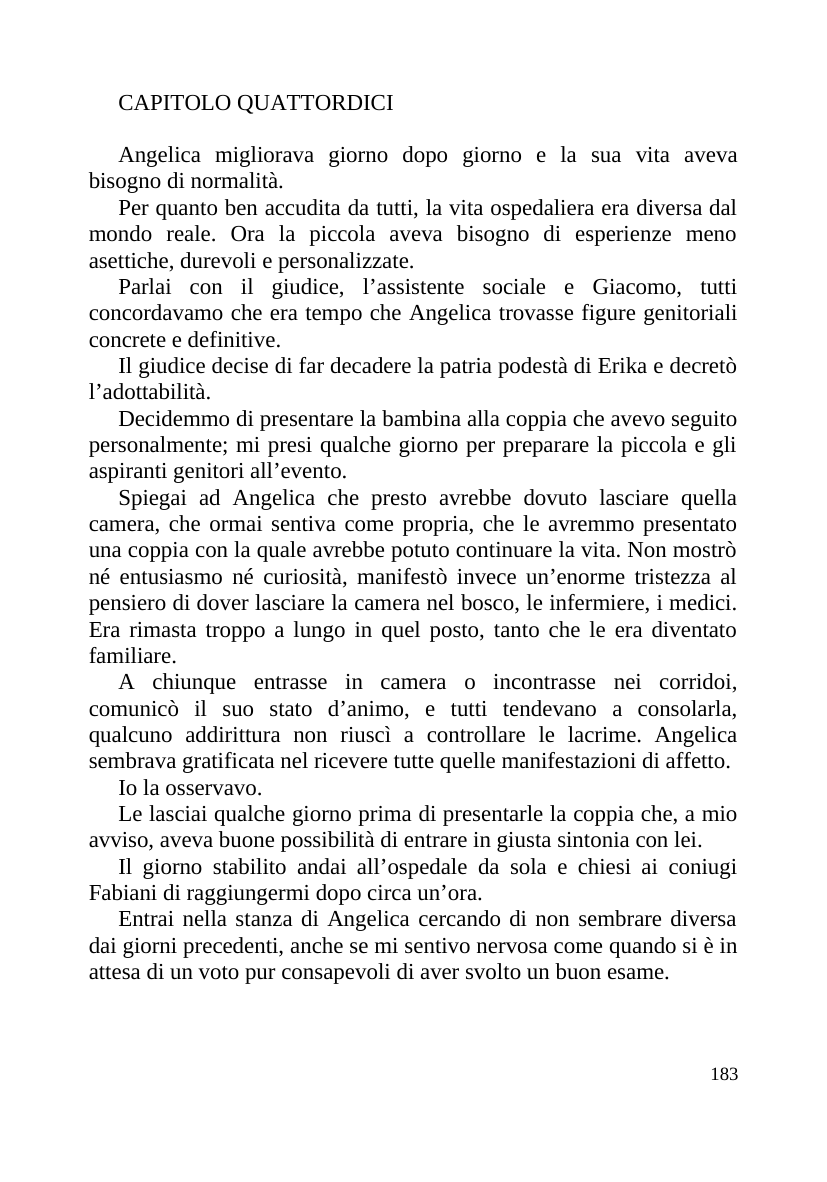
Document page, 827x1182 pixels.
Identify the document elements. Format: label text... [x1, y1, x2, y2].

text Entrai nella stanza di Angelica cercando di non sembrare diversa dai giorni precedenti, anche se mi sentivo nervosa come quando si è in attesa di un voto pur consapevoli di aver svolto un buon esame. [88, 906, 738, 984]
text Angelica migliorava giorno dopo giorno e la sua vita aveva bisogno di normalità. [88, 141, 738, 194]
text Il giudice decise di far decadere la patria podestà di Erika e decretò l’adottabilità. [88, 352, 738, 405]
text Parlai con il giudice, l’assistente sociale e Giacomo, tutti concordavamo che era tempo che Angelica trovasse figure genitoriali concrete e definitive. [88, 273, 738, 352]
text Io la osservavo. [88, 774, 738, 800]
text Il giorno stabilito andai all’ospedale da sola e chiesi ai coniugi Fabiani di raggiungermi dopo circa un’ora. [88, 853, 738, 906]
text Per quanto ben accudita da tutti, la vita ospedaliera era diversa dal mondo reale. Ora la piccola aveva bisogno di esperienze meno asettiche, durevoli e personalizzate. [88, 194, 738, 273]
text Decidemmo di presentare la bambina alla coppia che avevo seguito personalmente; mi presi qualche giorno per preparare la piccola e gli aspiranti genitori all’evento. [88, 405, 738, 484]
text Le lasciai qualche giorno prima di presentarle la coppia che, a mio avviso, aveva buone possibilità di entrare in giusta sintonia con lei. [88, 800, 738, 853]
text A chiunque entrasse in camera o incontrasse nei corridoi, comunicò il suo stato d’animo, e tutti tendevano a consolarla, qualcuno addirittura non riuscì a controllare le lacrime. Angelica sembrava gratificata nel ricevere tutte quelle manifestazioni di affetto. [88, 668, 738, 774]
text Spiegai ad Angelica che presto avrebbe dovuto lasciare quella camera, che ormai sentiva come propria, che le avremmo presentato una coppia con la quale avrebbe potuto continuare la vita. Non mostrò né entusiasmo né curiosità, manifestò invece un’enorme tristezza al pensiero di dover lasciare la camera nel bosco, le infermiere, i medici. Era rimasta troppo a lungo in quel posto, tanto che le era diventato familiare. [88, 484, 738, 668]
text CAPITOLO QUATTORDICI [88, 88, 738, 115]
